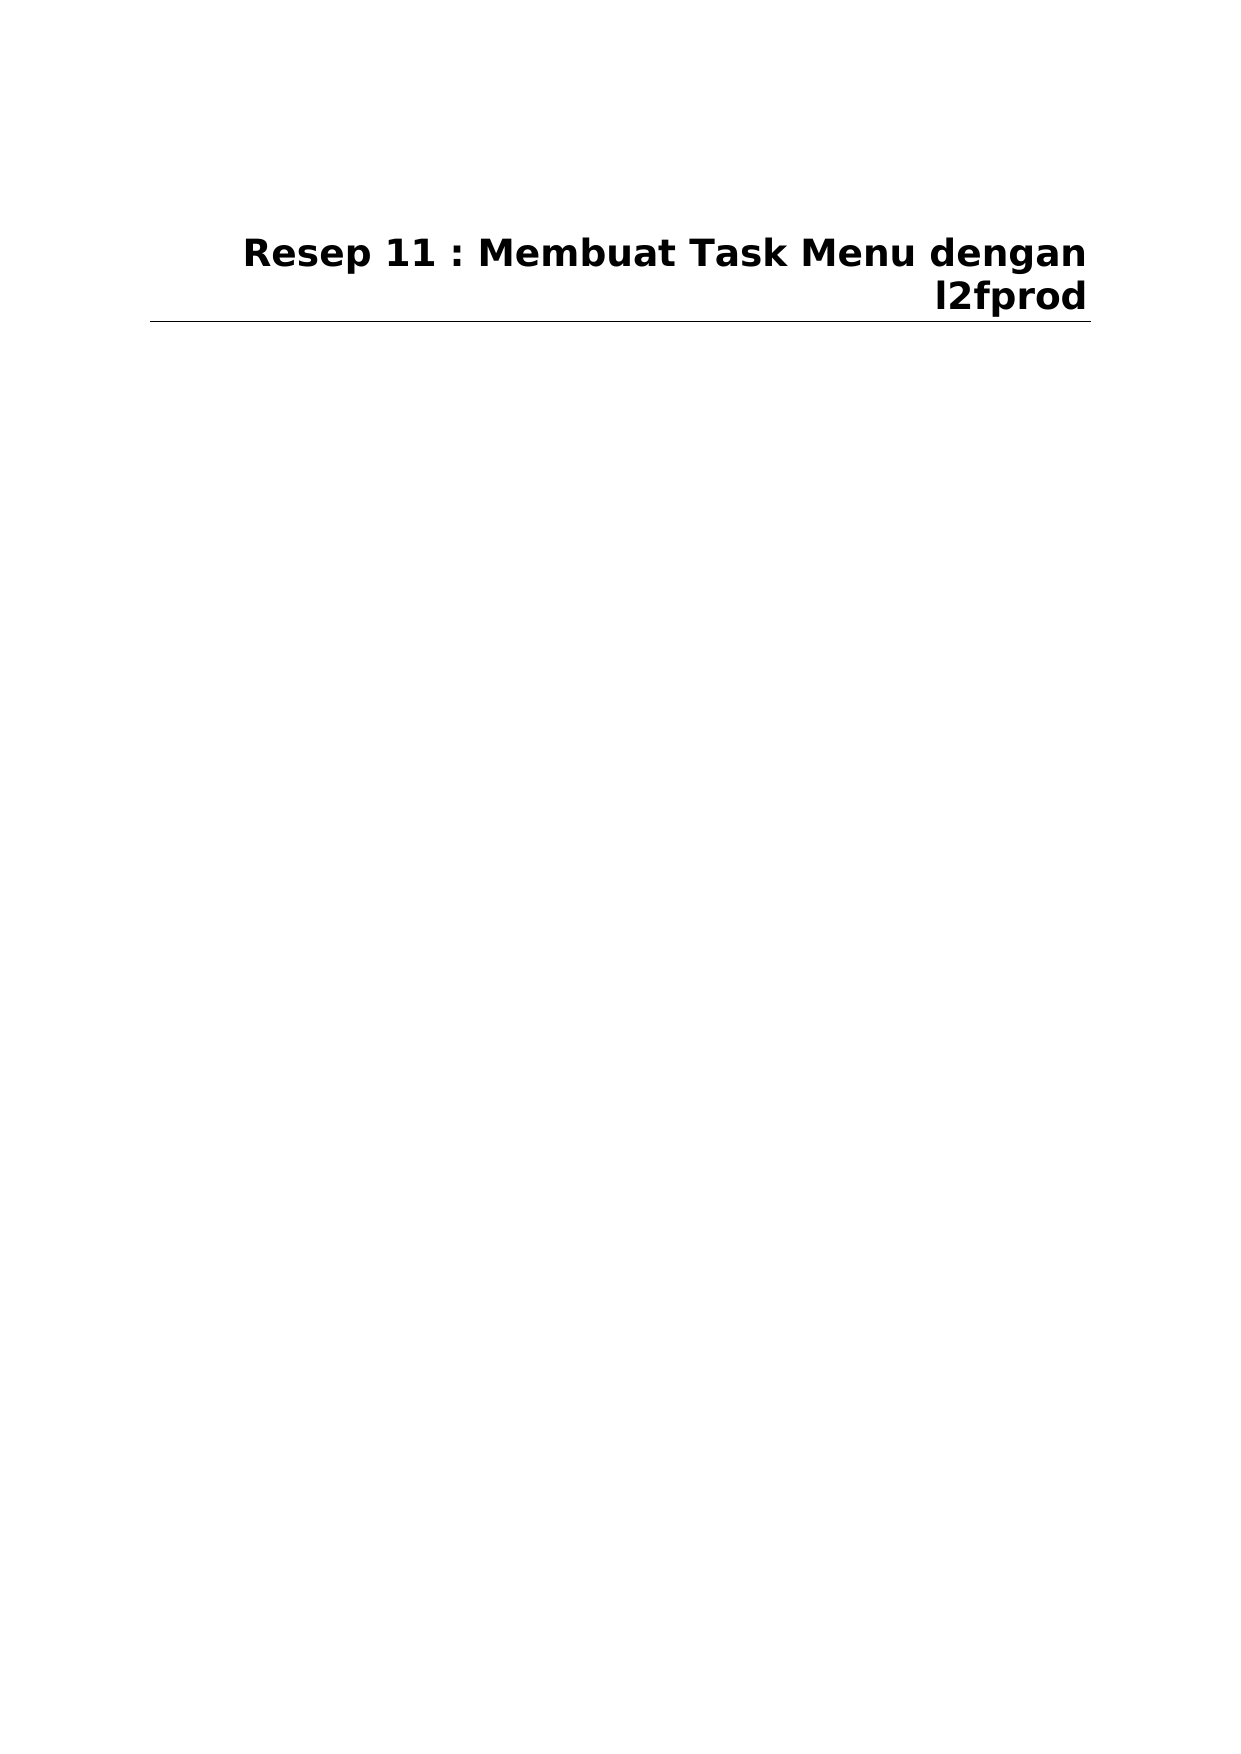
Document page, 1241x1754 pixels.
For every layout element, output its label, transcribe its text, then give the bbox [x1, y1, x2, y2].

subtitle Resep 11 : Membuat Task Menu dengan l2fprod [150, 228, 1091, 321]
